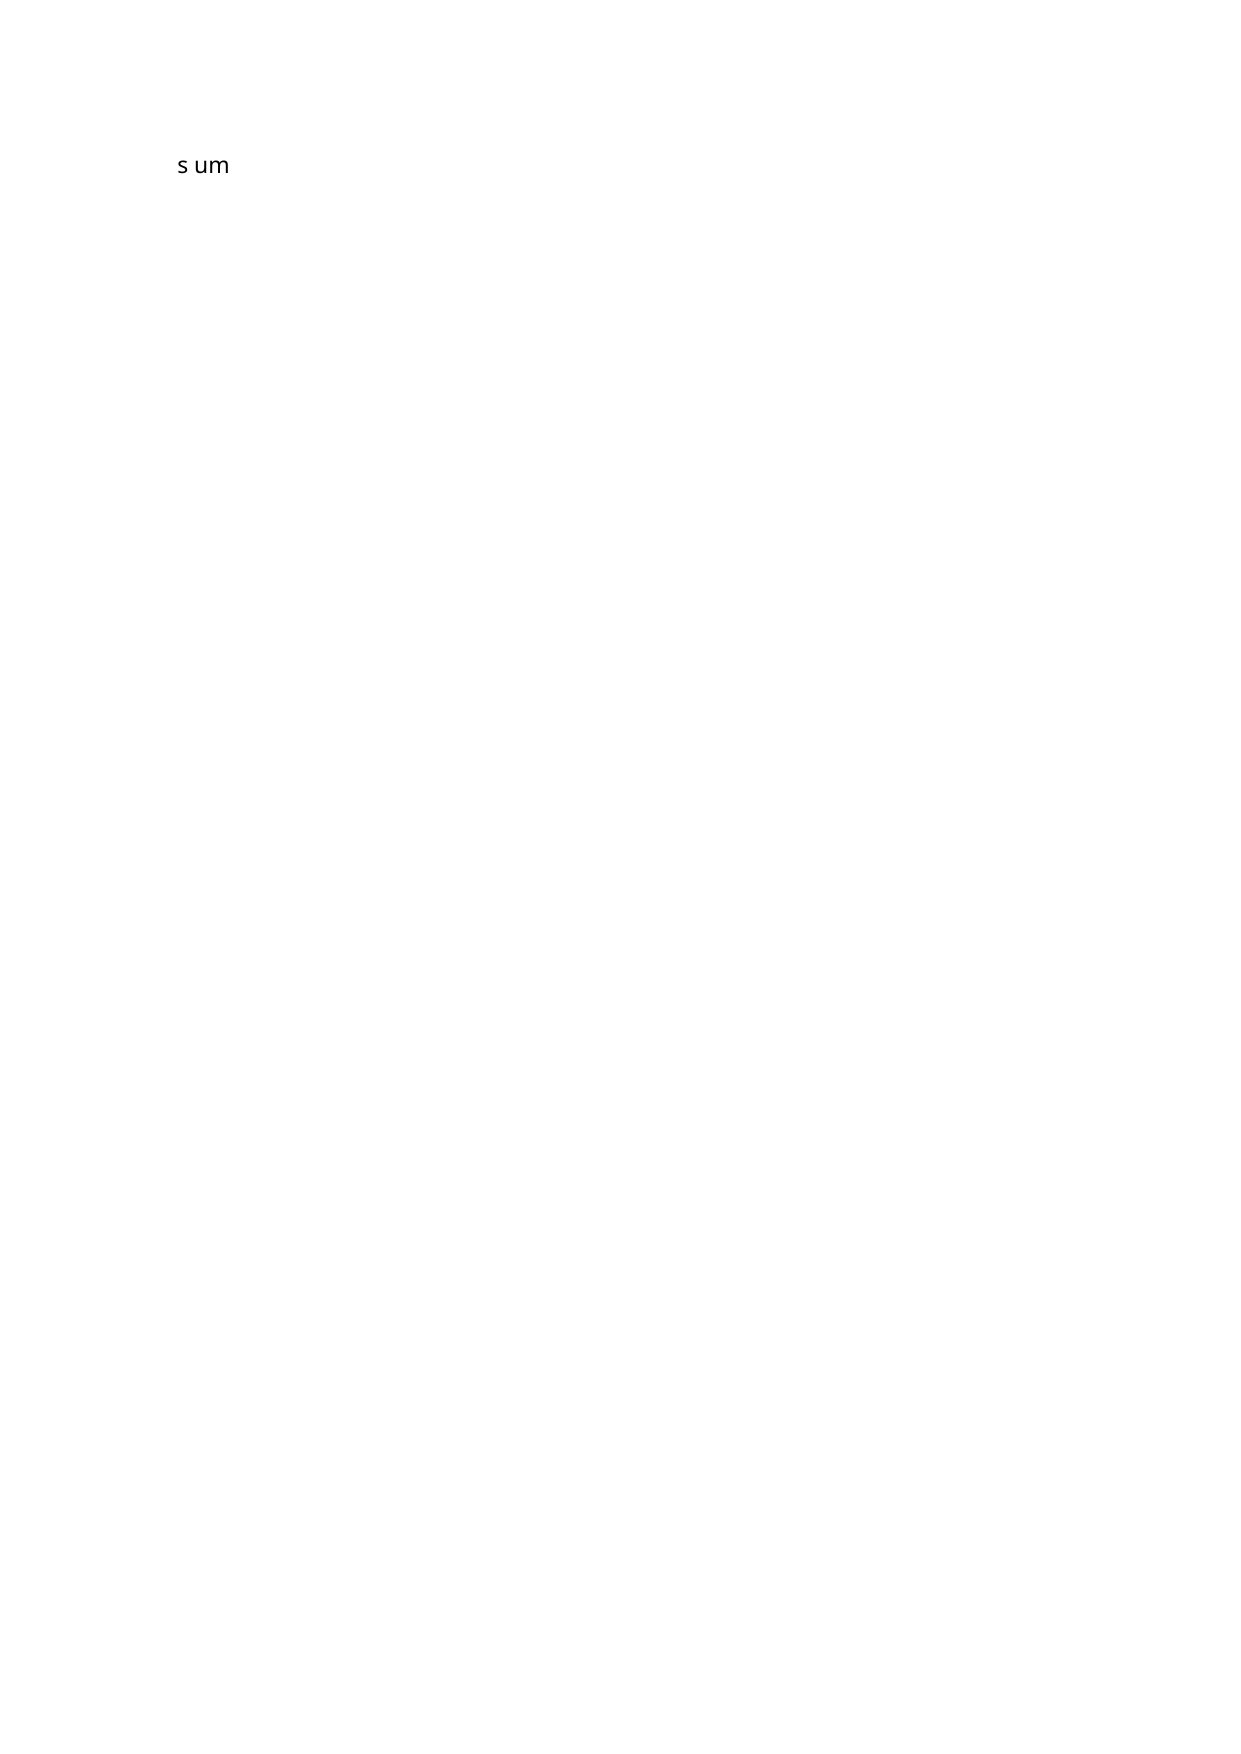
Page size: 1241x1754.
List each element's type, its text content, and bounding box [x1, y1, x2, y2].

text s um [177, 149, 1063, 181]
